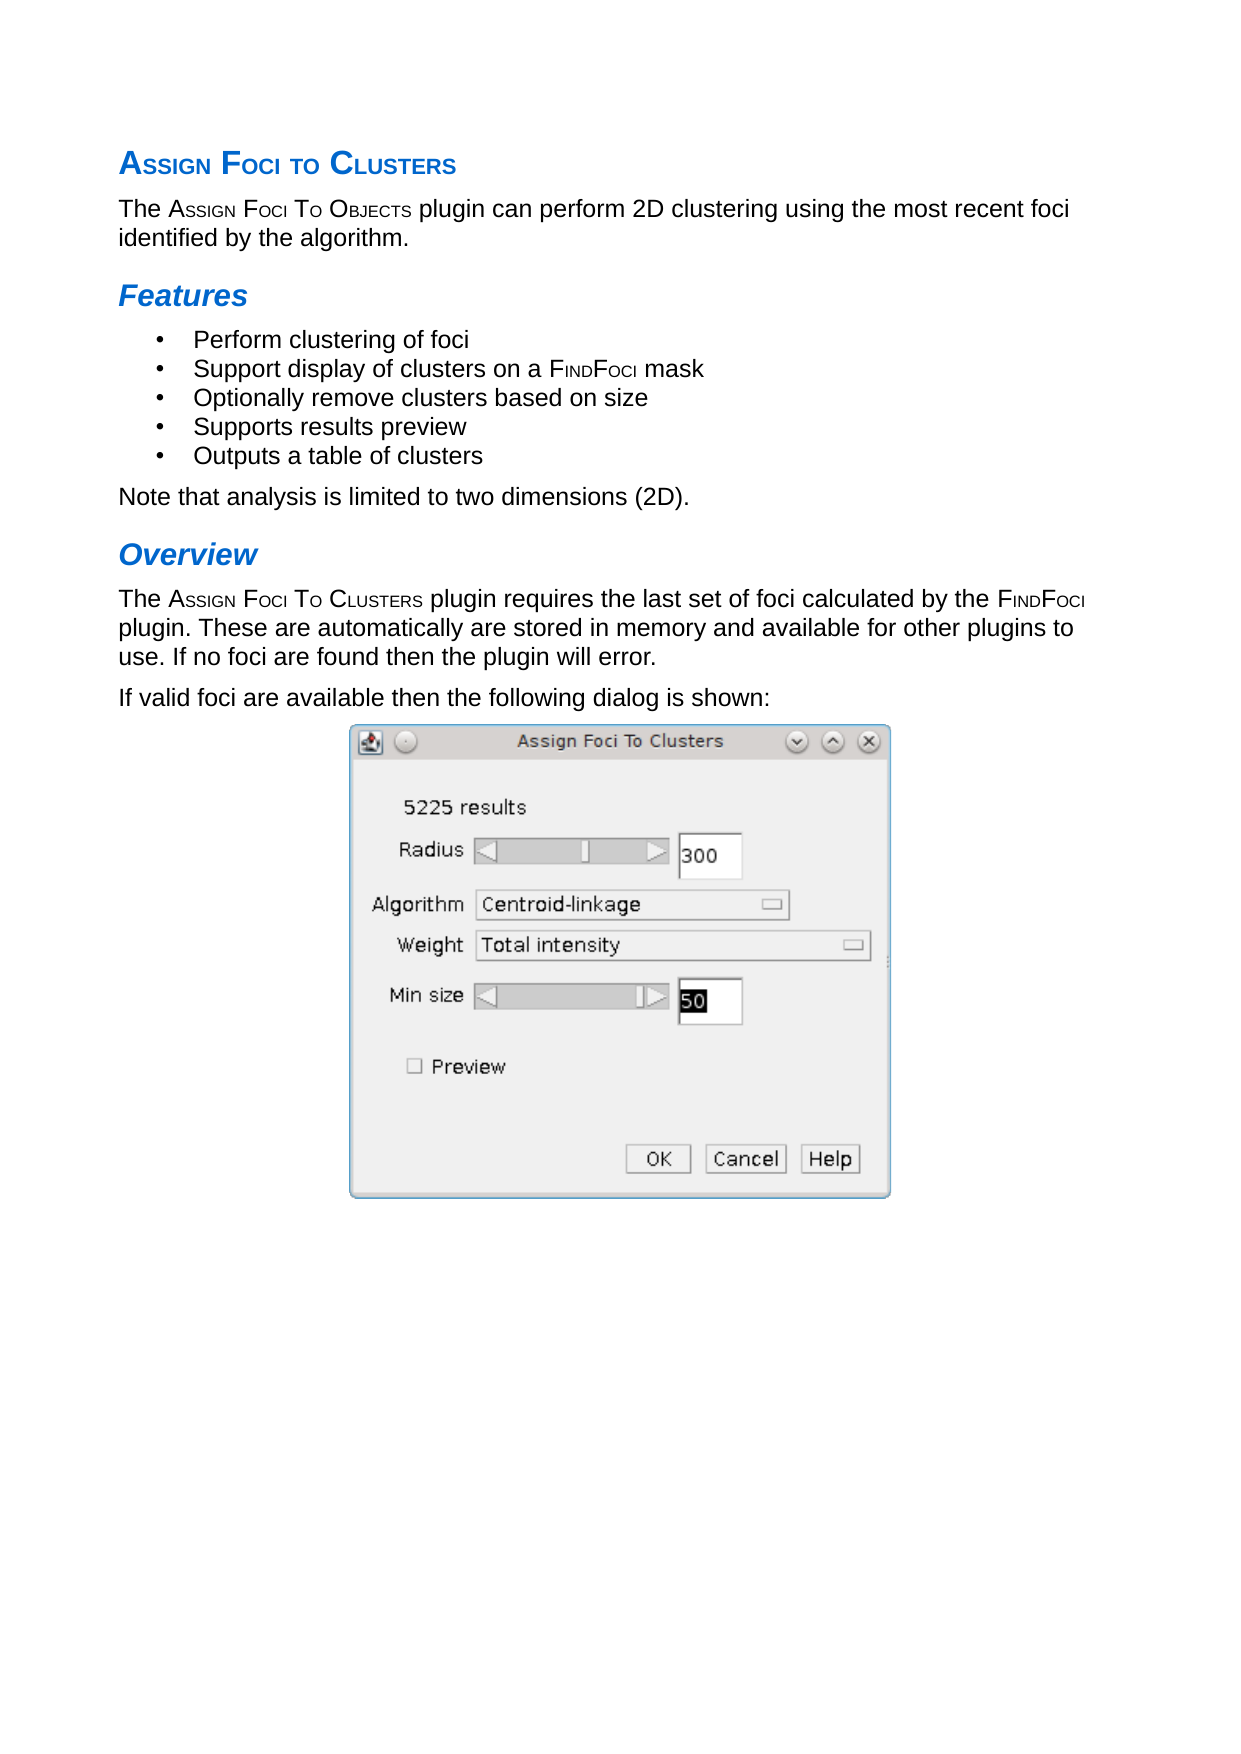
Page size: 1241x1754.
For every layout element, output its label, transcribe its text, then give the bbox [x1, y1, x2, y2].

list Supports results preview [156, 412, 1122, 441]
subtitle Overview [118, 536, 1122, 572]
text The Assign Foci To Objects plugin can perform 2D clustering using the most recent foci identified by the algorithm. [118, 194, 1122, 252]
list Support display of clusters on a FindFoci mask [156, 354, 1122, 383]
text The Assign Foci To Clusters plugin requires the last set of foci calculated by the FindFoci plugin. These are automatically are stored in memory and available for other plugins to use. If no foci are found then the plugin will error. [118, 584, 1122, 670]
subtitle Assign Foci to Clusters [118, 143, 1122, 182]
text Note that analysis is limited to two dimensions (2D). [118, 482, 1122, 511]
list Outputs a table of clusters [156, 441, 1122, 469]
text If valid foci are available then the following dialog is shown: [118, 683, 1122, 712]
picture [349, 724, 892, 1199]
list Perform clustering of foci [156, 325, 1122, 354]
subtitle Features [118, 277, 1122, 313]
list Optionally remove clusters based on size [156, 383, 1122, 412]
